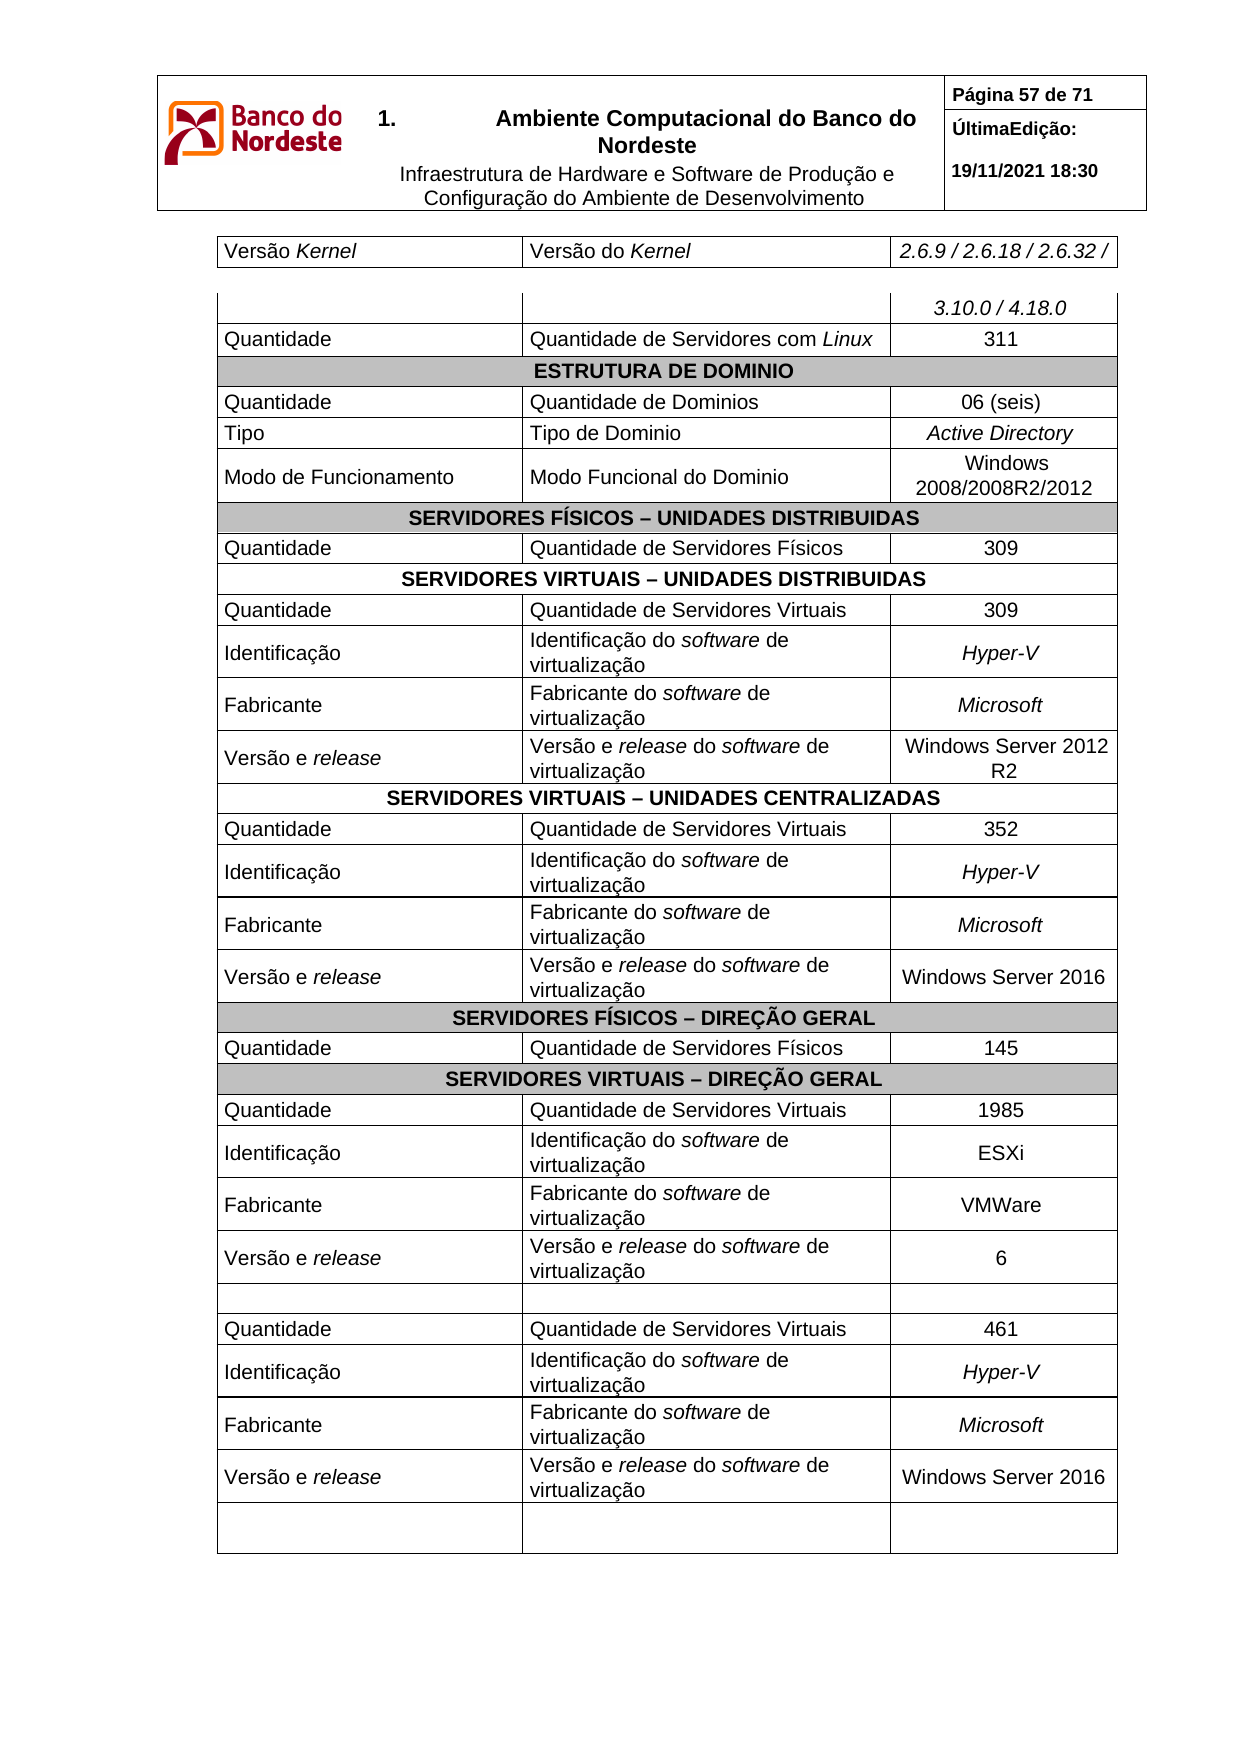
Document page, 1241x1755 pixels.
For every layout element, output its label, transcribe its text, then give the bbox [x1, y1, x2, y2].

table_cell Microsoft [891, 1398, 1117, 1449]
table_cell Quantidade [218, 1095, 522, 1124]
table_cell Hyper-V [891, 626, 1117, 677]
table_cell Tipo [218, 418, 522, 448]
table_cell Active Directory [891, 418, 1117, 448]
table_cell Microsoft [891, 898, 1117, 949]
table_cell Fabricante [218, 898, 522, 949]
table_header [218, 293, 522, 323]
table_cell Versão Kernel [218, 237, 522, 267]
table_header 3.10.0 / 4.18.0 [891, 293, 1117, 323]
table_cell Quantidade [218, 814, 522, 844]
table_cell Hyper-V [891, 845, 1117, 896]
table_cell Quantidade [218, 1314, 522, 1344]
table_cell [891, 1503, 1117, 1553]
table_cell Identificação do software de virtualização [523, 1126, 890, 1177]
table_cell Modo Funcional do Dominio [523, 449, 890, 502]
table_cell 309 [891, 595, 1117, 624]
table_cell Identificação do software de virtualização [523, 626, 890, 677]
table_cell SERVIDORES VIRTUAIS – UNIDADES DISTRIBUIDAS [218, 564, 1117, 594]
table_cell 309 [891, 534, 1117, 563]
table_cell 311 [891, 324, 1117, 356]
table_cell [218, 1284, 522, 1313]
table_cell Identificação [218, 626, 522, 677]
table_cell ESTRUTURA DE DOMINIO [218, 357, 1117, 386]
table_cell Quantidade de Servidores Físicos [523, 534, 890, 563]
table_cell Hyper-V [891, 1345, 1117, 1396]
table_cell Identificação [218, 1126, 522, 1177]
table_cell Identificação do software de virtualização [523, 845, 890, 896]
table_cell 06 (seis) [891, 387, 1117, 417]
table_cell [523, 1503, 890, 1553]
table_cell Microsoft [891, 678, 1117, 730]
table_cell [891, 1284, 1117, 1313]
table_cell Tipo de Dominio [523, 418, 890, 448]
table_cell Quantidade [218, 595, 522, 624]
table_cell Versão e release [218, 731, 522, 782]
table_cell Windows 2008/2008R2/2012 [891, 449, 1117, 502]
table_cell Versão e release do software de virtualização [523, 1450, 890, 1502]
table_cell SERVIDORES FÍSICOS – UNIDADES DISTRIBUIDAS [218, 503, 1117, 532]
table_cell SERVIDORES FÍSICOS – DIREÇÃO GERAL [218, 1003, 1117, 1032]
table_cell Versão do Kernel [523, 237, 890, 267]
table_cell VMWare [891, 1178, 1117, 1230]
table_cell Fabricante [218, 1178, 522, 1230]
table_cell 352 [891, 814, 1117, 844]
table_cell Quantidade [218, 534, 522, 563]
table_cell 1985 [891, 1095, 1117, 1124]
table_cell Windows Server 2016 [891, 1450, 1117, 1502]
table_cell Windows Server 2012 R2 [891, 731, 1117, 782]
table_cell [218, 1503, 522, 1553]
table_cell ESXi [891, 1126, 1117, 1177]
table_cell Fabricante do software de virtualização [523, 898, 890, 949]
table_cell Quantidade de Servidores com Linux [523, 324, 890, 356]
table_cell Fabricante [218, 1398, 522, 1449]
table_cell Identificação do software de virtualização [523, 1345, 890, 1396]
table_cell SERVIDORES VIRTUAIS – DIREÇÃO GERAL [218, 1064, 1117, 1094]
table_cell SERVIDORES VIRTUAIS – UNIDADES CENTRALIZADAS [218, 784, 1117, 813]
table_cell 145 [891, 1033, 1117, 1063]
table_cell Versão e release do software de virtualização [523, 1231, 890, 1282]
table_cell Fabricante do software de virtualização [523, 1178, 890, 1230]
table_cell Versão e release do software de virtualização [523, 731, 890, 782]
table_cell Quantidade de Servidores Virtuais [523, 814, 890, 844]
table_cell [523, 1284, 890, 1313]
table_cell Windows Server 2016 [891, 950, 1117, 1002]
table_cell 6 [891, 1231, 1117, 1282]
table_cell Versão e release [218, 950, 522, 1002]
table_cell Quantidade de Servidores Físicos [523, 1033, 890, 1063]
table_cell Quantidade [218, 1033, 522, 1063]
table_cell Versão e release [218, 1231, 522, 1282]
table_cell Identificação [218, 1345, 522, 1396]
table_cell Quantidade [218, 387, 522, 417]
table_cell Versão e release [218, 1450, 522, 1502]
table_cell 2.6.9 / 2.6.18 / 2.6.32 / [891, 237, 1117, 267]
table_header [523, 293, 890, 323]
table_cell Quantidade de Servidores Virtuais [523, 1095, 890, 1124]
table_cell Identificação [218, 845, 522, 896]
table_cell Modo de Funcionamento [218, 449, 522, 502]
table_cell Quantidade de Servidores Virtuais [523, 1314, 890, 1344]
table_cell Quantidade de Servidores Virtuais [523, 595, 890, 624]
table_cell Fabricante do software de virtualização [523, 1398, 890, 1449]
table_cell Quantidade [218, 324, 522, 356]
table_cell Versão e release do software de virtualização [523, 950, 890, 1002]
table_cell 461 [891, 1314, 1117, 1344]
table_cell Fabricante [218, 678, 522, 730]
table_cell Fabricante do software de virtualização [523, 678, 890, 730]
table_cell Quantidade de Dominios [523, 387, 890, 417]
